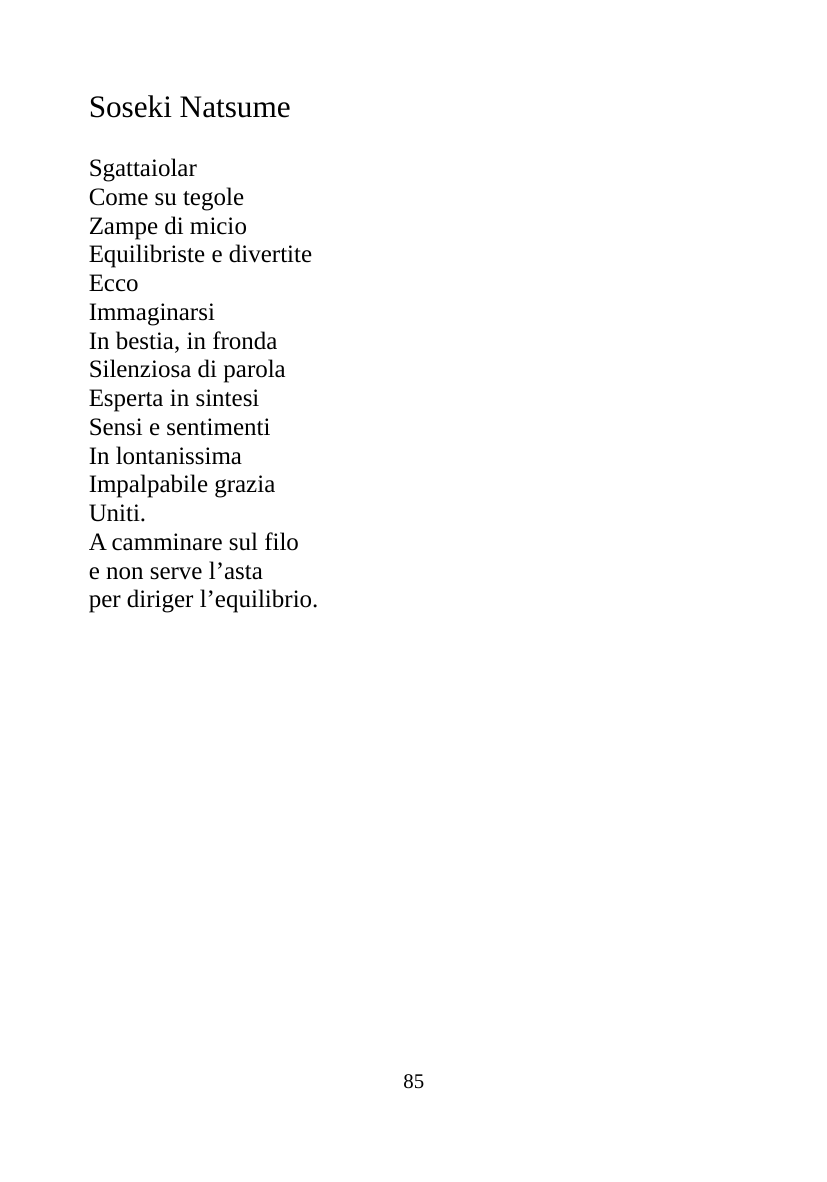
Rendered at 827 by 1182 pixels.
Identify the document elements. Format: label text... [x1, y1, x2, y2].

text Soseki Natsume [88, 88, 738, 124]
text Ecco [88, 268, 738, 297]
text Sgattaiolar [88, 153, 738, 182]
text Esperta in sintesi [88, 383, 738, 412]
text Silenziosa di parola [88, 354, 738, 383]
text Come su tegole [88, 182, 738, 211]
text e non serve l’asta [88, 556, 738, 584]
text A camminare sul filo [88, 527, 738, 556]
text Immaginarsi [88, 297, 738, 326]
text Sensi e sentimenti [88, 412, 738, 441]
text per diriger l’equilibrio. [88, 584, 738, 613]
text Uniti. [88, 498, 738, 527]
text Equilibriste e divertite [88, 239, 738, 268]
text In lontanissima [88, 441, 738, 469]
text In bestia, in fronda [88, 326, 738, 354]
text Impalpabile grazia [88, 469, 738, 498]
text Zampe di micio [88, 211, 738, 239]
